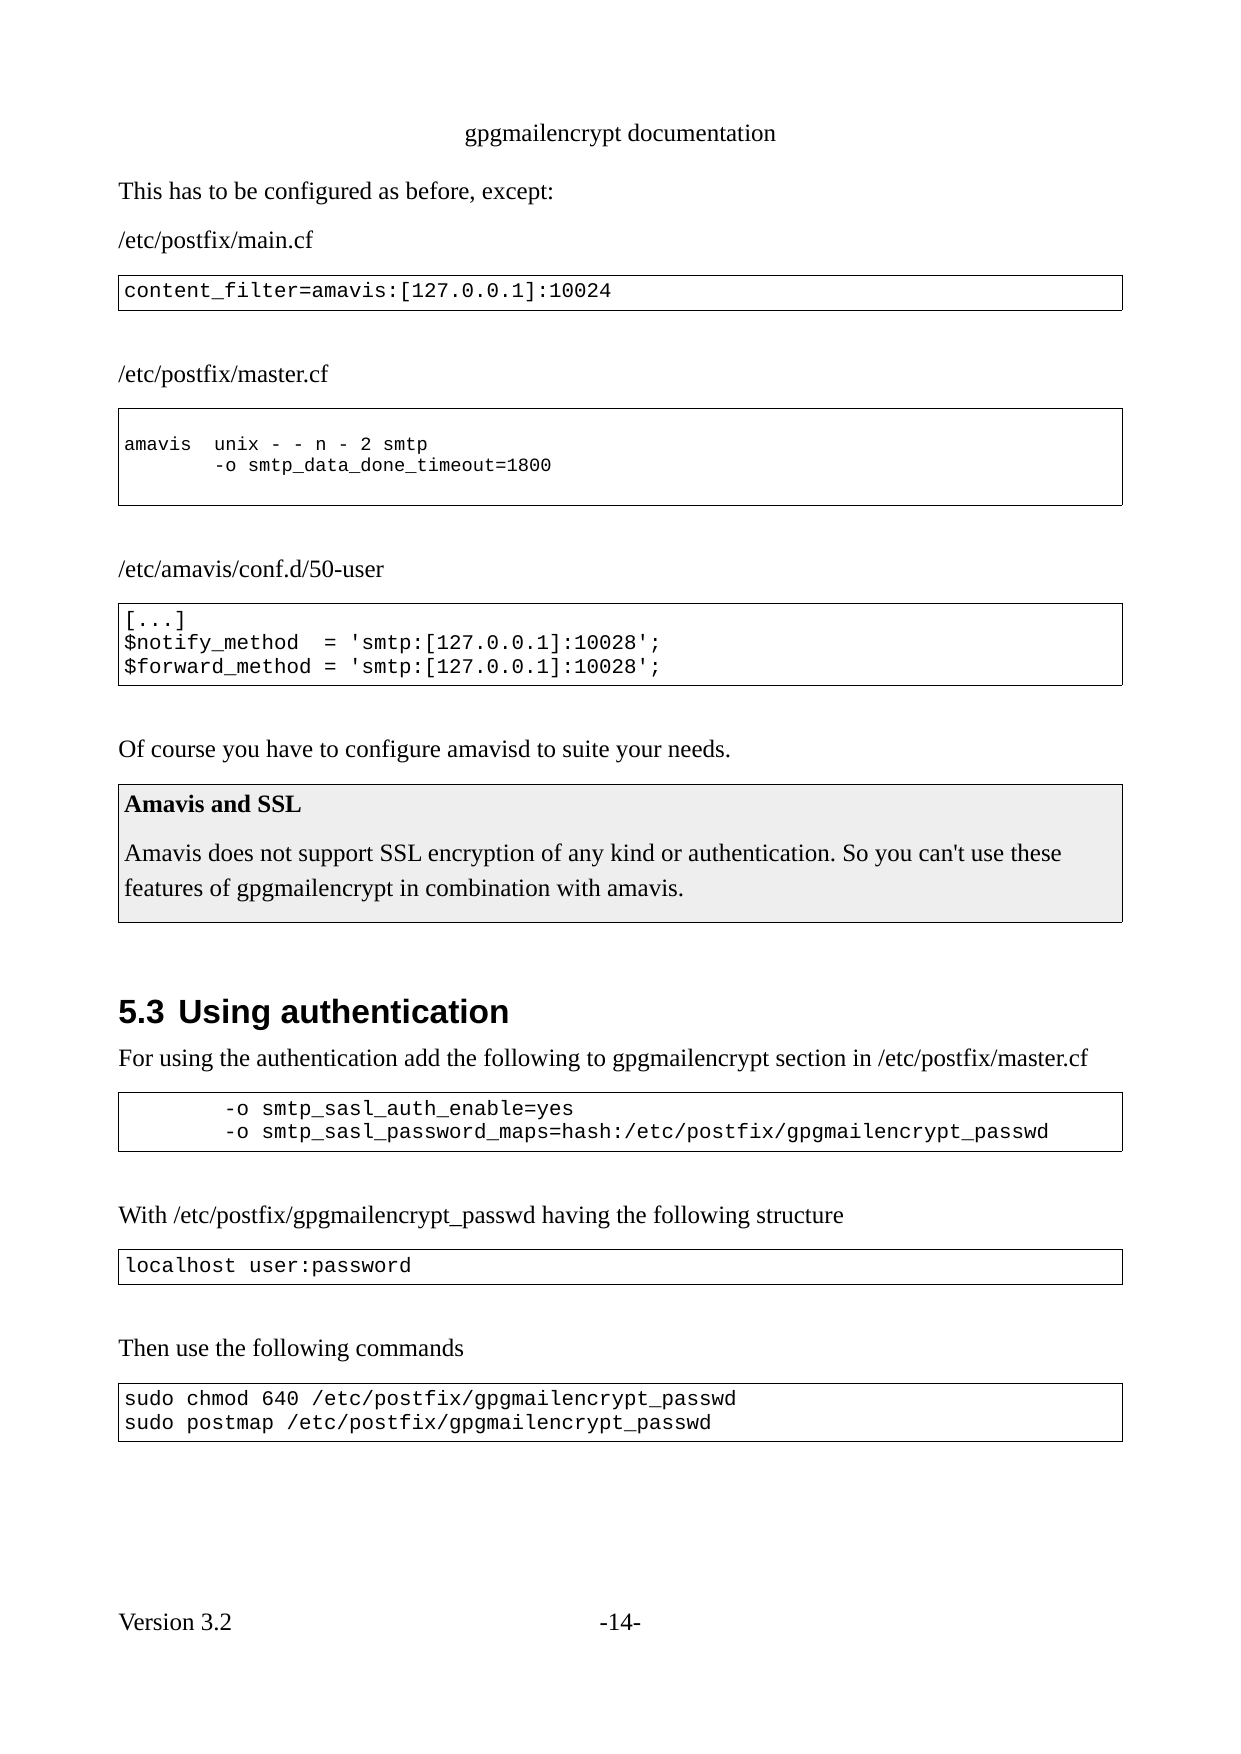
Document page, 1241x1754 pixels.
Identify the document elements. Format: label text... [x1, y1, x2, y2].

text Of course you have to configure amavisd to suite your needs. [118, 734, 1122, 763]
table_header -o smtp_sasl_auth_enable=yes -o smtp_sasl_password_maps=hash:/etc/postfix/gpgmailencrypt_passwd [119, 1093, 1122, 1151]
table_header content_filter=amavis:[127.0.0.1]:10024 [119, 276, 1122, 310]
text /etc/postfix/master.cf [118, 359, 1122, 388]
text With /etc/postfix/gpgmailencrypt_passwd having the following structure [118, 1200, 1122, 1229]
table_header [...] $notify_method = 'smtp:[127.0.0.1]:10028'; $forward_method = 'smtp:[127.0.0.1]:10028'; [119, 604, 1122, 685]
text Then use the following commands [118, 1333, 1122, 1362]
subtitle Using authentication [118, 992, 1122, 1031]
table_header sudo chmod 640 /etc/postfix/gpgmailencrypt_passwd sudo postmap /etc/postfix/gpgmailencrypt_passwd [119, 1384, 1122, 1441]
text /etc/postfix/main.cf [118, 225, 1122, 254]
text For using the authentication add the following to gpgmailencrypt section in /etc/postfix/master.cf [118, 1043, 1122, 1072]
text This has to be configured as before, except: [118, 176, 1122, 205]
table_header localhost user:password [119, 1250, 1122, 1284]
table_header Amavis and SSL Amavis does not support SSL encryption of any kind or authentication. So you can't use these features of gpgmailencrypt in combination with amavis. [119, 785, 1122, 922]
table_header amavis unix - - n - 2 smtp -o smtp_data_done_timeout=1800 [119, 409, 1122, 504]
text /etc/amavis/conf.d/50-user [118, 554, 1122, 582]
